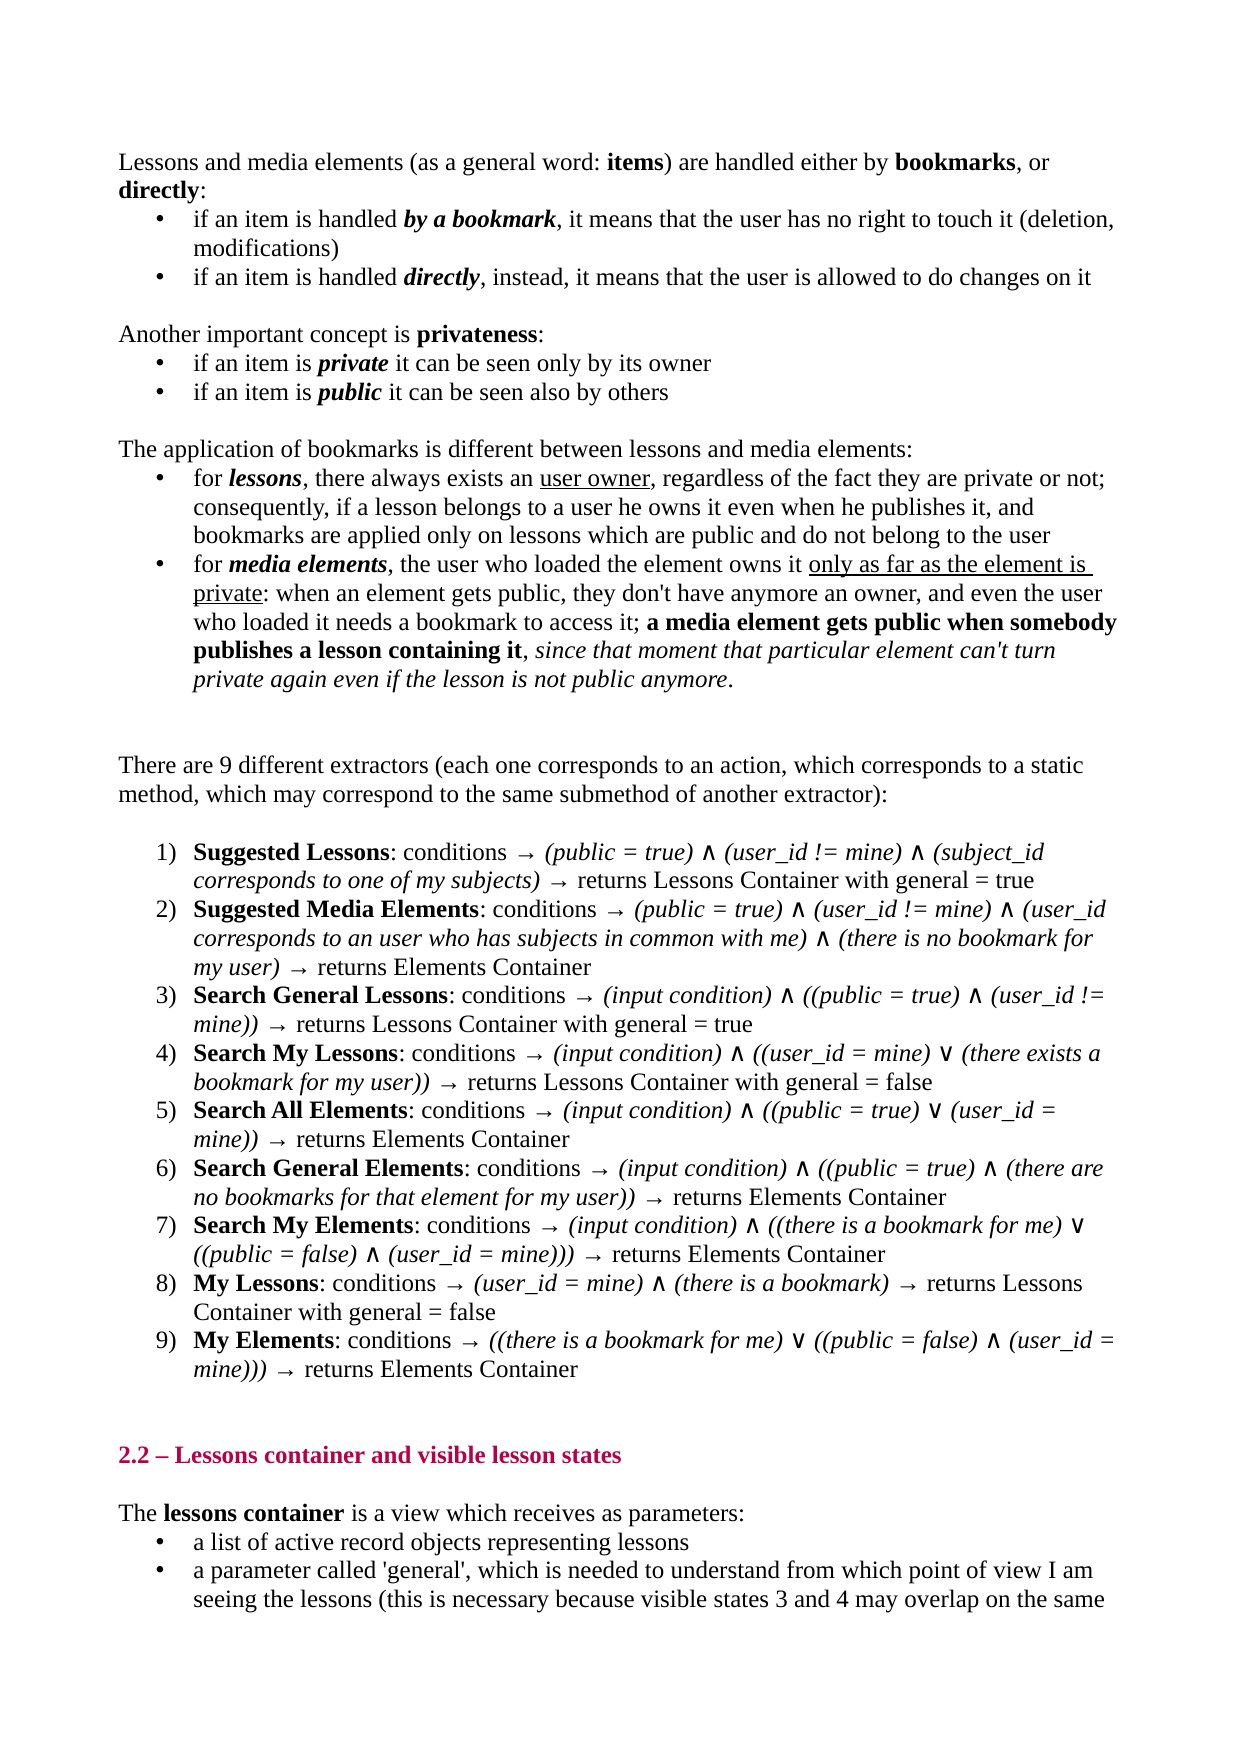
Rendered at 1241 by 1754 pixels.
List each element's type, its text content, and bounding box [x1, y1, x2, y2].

list Search General Lessons: conditions → (input condition) ∧ ((public = true) ∧ (user_id != mine)) → returns Lessons Container with general = true [156, 981, 1122, 1038]
list Suggested Lessons: conditions → (public = true) ∧ (user_id != mine) ∧ (subject_id corresponds to one of my subjects) → returns Lessons Container with general = true [156, 837, 1122, 894]
list Search General Elements: conditions → (input condition) ∧ ((public = true) ∧ (there are no bookmarks for that element for my user)) → returns Elements Container [156, 1153, 1122, 1211]
text The application of bookmarks is different between lessons and media elements: [118, 434, 1122, 463]
list My Elements: conditions → ((there is a bookmark for me) ∨ ((public = false) ∧ (user_id = mine))) → returns Elements Container [156, 1326, 1122, 1383]
text There are 9 different extractors (each one corresponds to an action, which corresponds to a static method, which may correspond to the same submethod of another extractor): [118, 751, 1122, 808]
list Search My Elements: conditions → (input condition) ∧ ((there is a bookmark for me) ∨ ((public = false) ∧ (user_id = mine))) → returns Elements Container [156, 1211, 1122, 1268]
list for media elements, the user who loaded the element owns it only as far as the element is private: when an element gets public, they don't have anymore an owner, and even the user who loaded it needs a bookmark to access it; a media element gets public when somebody publishes a lesson containing it, since that moment that particular element can't turn private again even if the lesson is not public anymore. [156, 549, 1122, 693]
list for lessons, there always exists an user owner, regardless of the fact they are private or not; consequently, if a lesson belongs to a user he owns it even when he publishes it, and bookmarks are applied only on lessons which are public and do not belong to the user [156, 463, 1122, 549]
text 2.2 – Lessons container and visible lesson states [118, 1441, 1122, 1469]
text Lessons and media elements (as a general word: items) are handled either by bookmarks, or directly: [118, 147, 1122, 204]
list Suggested Media Elements: conditions → (public = true) ∧ (user_id != mine) ∧ (user_id corresponds to an user who has subjects in common with me) ∧ (there is no bookmark for my user) → returns Elements Container [156, 894, 1122, 981]
text The lessons container is a view which receives as parameters: [118, 1498, 1122, 1527]
text Another important concept is privateness: [118, 319, 1122, 348]
list if an item is handled directly, instead, it means that the user is allowed to do changes on it [156, 262, 1122, 291]
list Search All Elements: conditions → (input condition) ∧ ((public = true) ∨ (user_id = mine)) → returns Elements Container [156, 1096, 1122, 1153]
list My Lessons: conditions → (user_id = mine) ∧ (there is a bookmark) → returns Lessons Container with general = false [156, 1268, 1122, 1326]
list a list of active record objects representing lessons [156, 1527, 1122, 1556]
list a parameter called 'general', which is needed to understand from which point of view I am seeing the lessons (this is necessary because visible states 3 and 4 may overlap on the same [156, 1556, 1122, 1613]
list if an item is private it can be seen only by its owner [156, 348, 1122, 377]
list if an item is public it can be seen also by others [156, 377, 1122, 406]
list Search My Lessons: conditions → (input condition) ∧ ((user_id = mine) ∨ (there exists a bookmark for my user)) → returns Lessons Container with general = false [156, 1038, 1122, 1096]
list if an item is handled by a bookmark, it means that the user has no right to touch it (deletion, modifications) [156, 204, 1122, 262]
